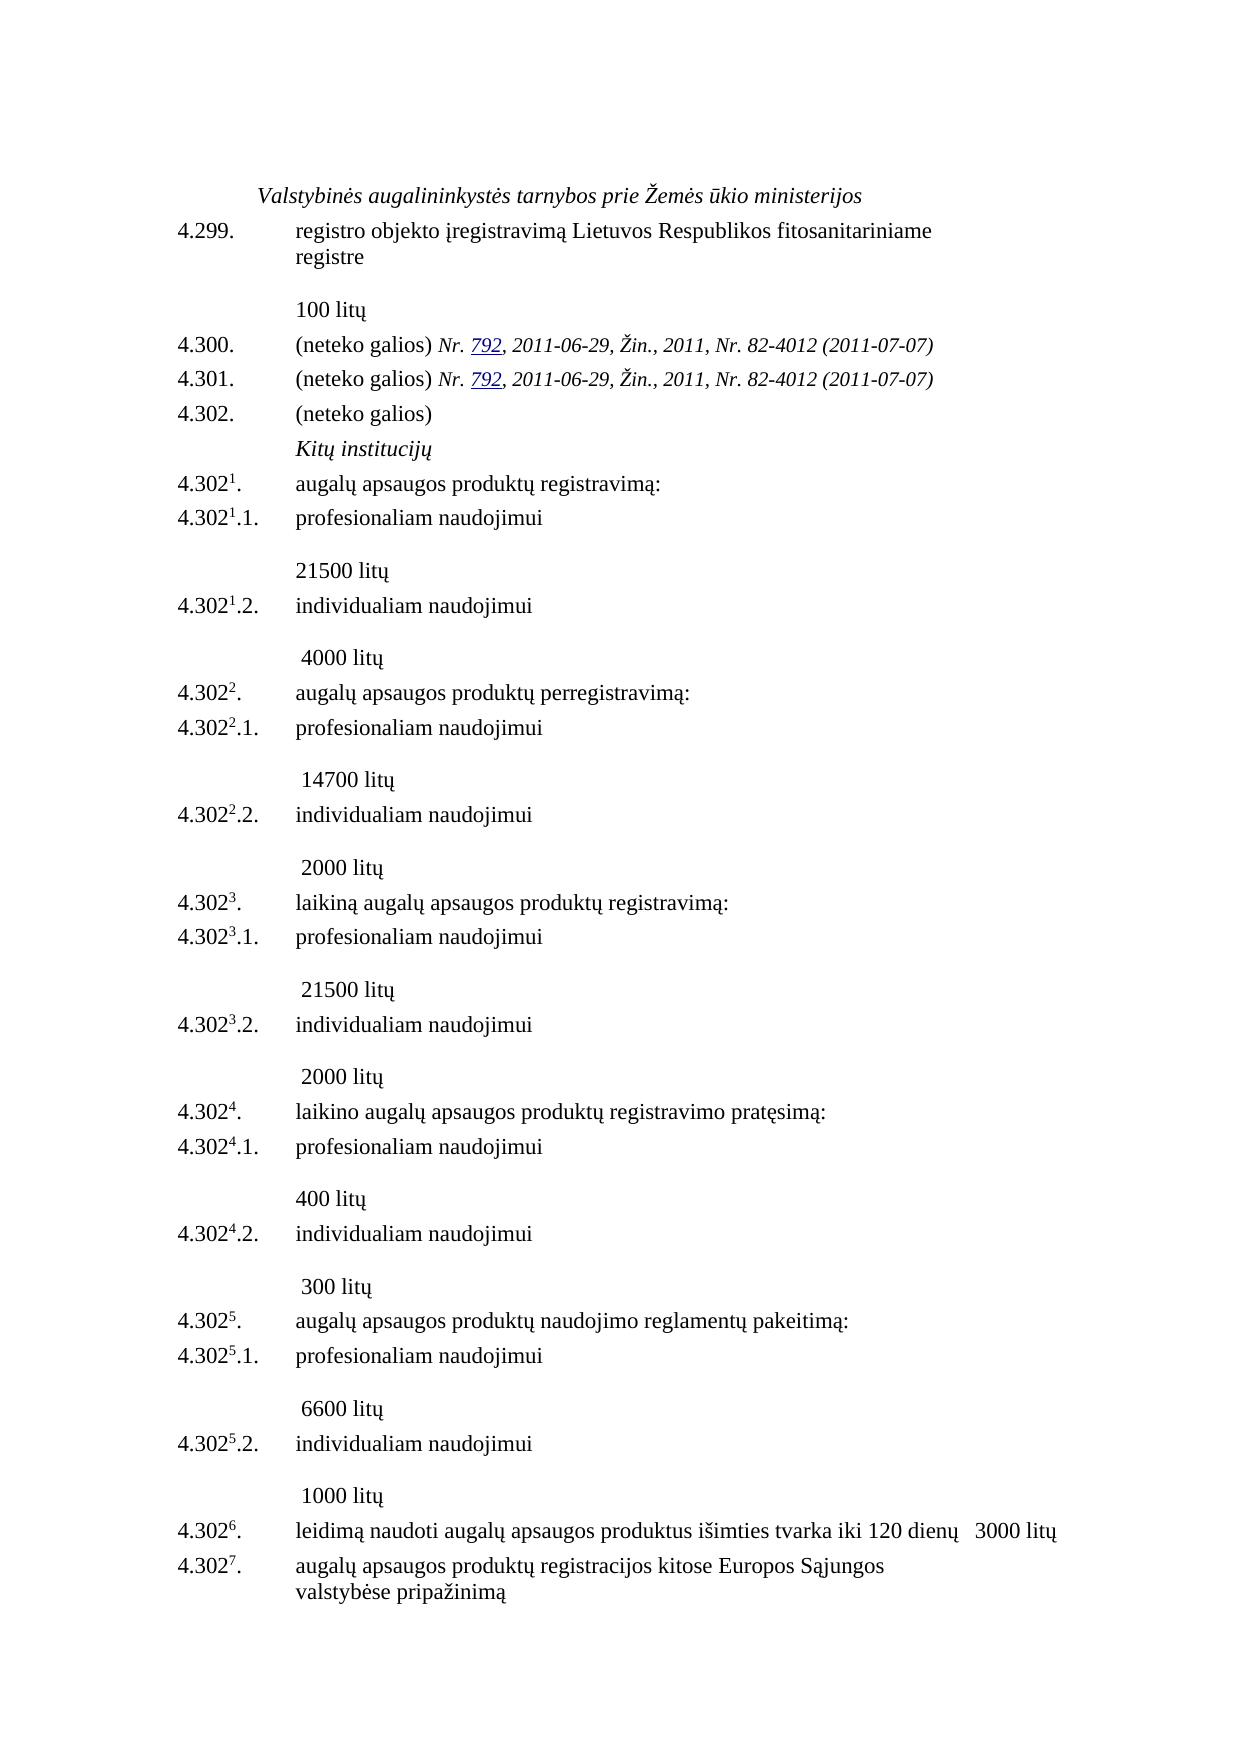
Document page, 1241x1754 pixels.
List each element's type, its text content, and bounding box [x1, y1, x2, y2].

text 4.3022. augalų apsaugos produktų perregistravimą: [177, 679, 930, 705]
text 4.301. (neteko galios) Nr. 792, 2011-06-29, Žin., 2011, Nr. 82-4012 (2011-07-07) [177, 366, 945, 392]
text 4.3021.2. individualiam naudojimui 4000 litų [177, 592, 930, 671]
text 4.3025. augalų apsaugos produktų naudojimo reglamentų pakeitimą: [177, 1307, 930, 1334]
text 4.3022.2. individualiam naudojimui 2000 litų [177, 801, 930, 880]
text 4.3027. augalų apsaugos produktų registracijos kitose Europos Sąjungos valstybėse pripažinimą [177, 1552, 930, 1604]
text 4.3022.1. profesionaliam naudojimui 14700 litų [177, 714, 930, 793]
text 4.3025.2. individualiam naudojimui 1000 litų [177, 1429, 930, 1509]
text 4.3021. augalų apsaugos produktų registravimą: [177, 469, 930, 496]
text 4.3021.1. profesionaliam naudojimui 21500 litų [177, 504, 930, 583]
text 4.3025.1. profesionaliam naudojimui 6600 litų [177, 1342, 930, 1421]
text 4.299. registro objekto įregistravimą Lietuvos Respublikos fitosanitariniame registre 100 litų [177, 217, 945, 322]
text Valstybinės augalininkystės tarnybos prie Žemės ūkio ministerijos [177, 182, 945, 209]
text 4.3026. leidimą naudoti augalų apsaugos produktus išimties tvarka iki 120 dienų 3000 litų [177, 1517, 1093, 1543]
text 4.3023. laikiną augalų apsaugos produktų registravimą: [177, 888, 930, 915]
text 4.3023.1. profesionaliam naudojimui 21500 litų [177, 923, 930, 1002]
text Kitų institucijų [177, 435, 945, 461]
text 4.3024.2. individualiam naudojimui 300 litų [177, 1220, 930, 1299]
text 4.3024. laikino augalų apsaugos produktų registravimo pratęsimą: [177, 1098, 930, 1124]
text 4.300. (neteko galios) Nr. 792, 2011-06-29, Žin., 2011, Nr. 82-4012 (2011-07-07) [177, 331, 945, 357]
text 4.3023.2. individualiam naudojimui 2000 litų [177, 1011, 930, 1090]
text 4.3024.1. profesionaliam naudojimui 400 litų [177, 1133, 930, 1212]
text 4.302. (neteko galios) [177, 400, 945, 427]
